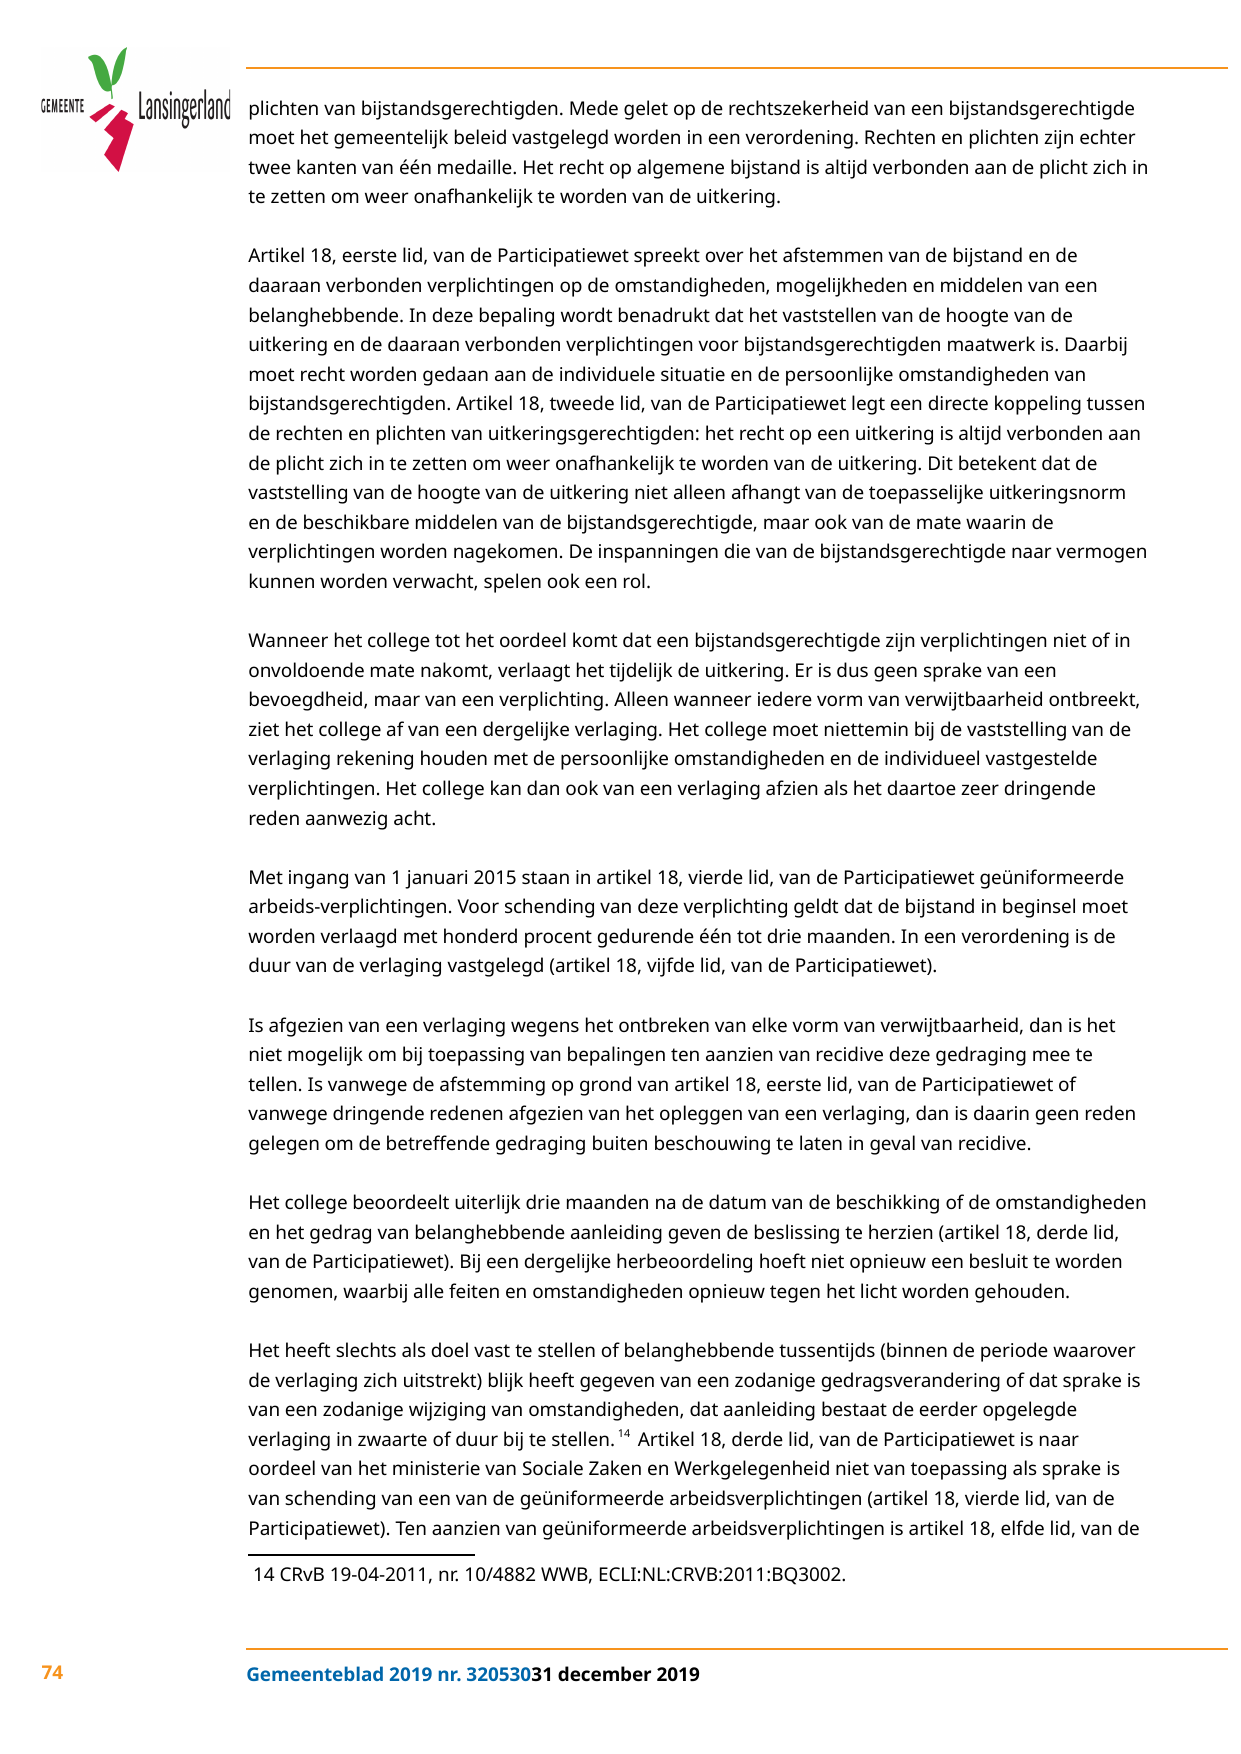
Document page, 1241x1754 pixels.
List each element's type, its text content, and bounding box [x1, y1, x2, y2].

text Wanneer het college tot het oordeel komt dat een bijstandsgerechtigde zijn verplichtingen niet of in onvoldoende mate nakomt, verlaagt het tijdelijk de uitkering. Er is dus geen sprake van een bevoegdheid, maar van een verplichting. Alleen wanneer iedere vorm van verwijtbaarheid ontbreekt, ziet het college af van een dergelijke verlaging. Het college moet niettemin bij de vaststelling van de verlaging rekening houden met de persoonlijke omstandigheden en de individueel vastgestelde verplichtingen. Het college kan dan ook van een verlaging afzien als het daartoe zeer dringende reden aanwezig acht. [248, 627, 1152, 831]
text Met ingang van 1 januari 2015 staan in artikel 18, vierde lid, van de Participatiewet geüniformeerde arbeids-verplichtingen. Voor schending van deze verplichting geldt dat de bijstand in beginsel moet worden verlaagd met honderd procent gedurende één tot drie maanden. In een verordening is de duur van de verlaging vastgelegd (artikel 18, vijfde lid, van de Participatiewet). [248, 864, 1152, 978]
picture [41, 47, 231, 172]
text Artikel 18, eerste lid, van de Participatiewet spreekt over het afstemmen van de bijstand en de daaraan verbonden verplichtingen op de omstandigheden, mogelijkheden en middelen van een belanghebbende. In deze bepaling wordt benadrukt dat het vaststellen van de hoogte van de uitkering en de daaraan verbonden verplichtingen voor bijstandsgerechtigden maatwerk is. Daarbij moet recht worden gedaan aan de individuele situatie en de persoonlijke omstandigheden van bijstandsgerechtigden. Artikel 18, tweede lid, van de Participatiewet legt een directe koppeling tussen de rechten en plichten van uitkeringsgerechtigden: het recht op een uitkering is altijd verbonden aan de plicht zich in te zetten om weer onafhankelijk te worden van de uitkering. Dit betekent dat de vaststelling van de hoogte van de uitkering niet alleen afhangt van de toepasselijke uitkeringsnorm en de beschikbare middelen van de bijstandsgerechtigde, maar ook van de mate waarin de verplichtingen worden nagekomen. De inspanningen die van de bijstandsgerechtigde naar vermogen kunnen worden verwacht, spelen ook een rol. [248, 243, 1152, 594]
text Het college beoordeelt uiterlijk drie maanden na de datum van de beschikking of de omstandigheden en het gedrag van belanghebbende aanleiding geven de beslissing te herzien (artikel 18, derde lid, van de Participatiewet). Bij een dergelijke herbeoordeling hoeft niet opnieuw een besluit te worden genomen, waarbij alle feiten en omstandigheden opnieuw tegen het licht worden gehouden. [248, 1189, 1152, 1304]
text plichten van bijstandsgerechtigden. Mede gelet op de rechtszekerheid van een bijstandsgerechtigde moet het gemeentelijk beleid vastgelegd worden in een verordening. Rechten en plichten zijn echter twee kanten van één medaille. Het recht op algemene bijstand is altijd verbonden aan de plicht zich in te zetten om weer onafhankelijk te worden van de uitkering. [248, 95, 1152, 209]
text CRvB 19-04-2011, nr. 10/4882 WWB, ECLI:NL:CRVB:2011:BQ3002. [248, 1561, 1152, 1586]
text Is afgezien van een verlaging wegens het ontbreken van elke vorm van verwijtbaarheid, dan is het niet mogelijk om bij toepassing van bepalingen ten aanzien van recidive deze gedraging mee te tellen. Is vanwege de afstemming op grond van artikel 18, eerste lid, van de Participatiewet of vanwege dringende redenen afgezien van het opleggen van een verlaging, dan is daarin geen reden gelegen om de betreffende gedraging buiten beschouwing te laten in geval van recidive. [248, 1012, 1152, 1156]
text Het heeft slechts als doel vast te stellen of belanghebbende tussentijds (binnen de periode waarover de verlaging zich uitstrekt) blijk heeft gegeven van een zodanige gedragsverandering of dat sprake is van een zodanige wijziging van omstandigheden, dat aanleiding bestaat de eerder opgelegde verlaging in zwaarte of duur bij te stellen. Artikel 18, derde lid, van de Participatiewet is naar oordeel van het ministerie van Sociale Zaken en Werkgelegenheid niet van toepassing als sprake is van schending van een van de geüniformeerde arbeidsverplichtingen (artikel 18, vierde lid, van de Participatiewet). Ten aanzien van geüniformeerde arbeidsverplichtingen is artikel 18, elfde lid, van de [248, 1337, 1152, 1541]
